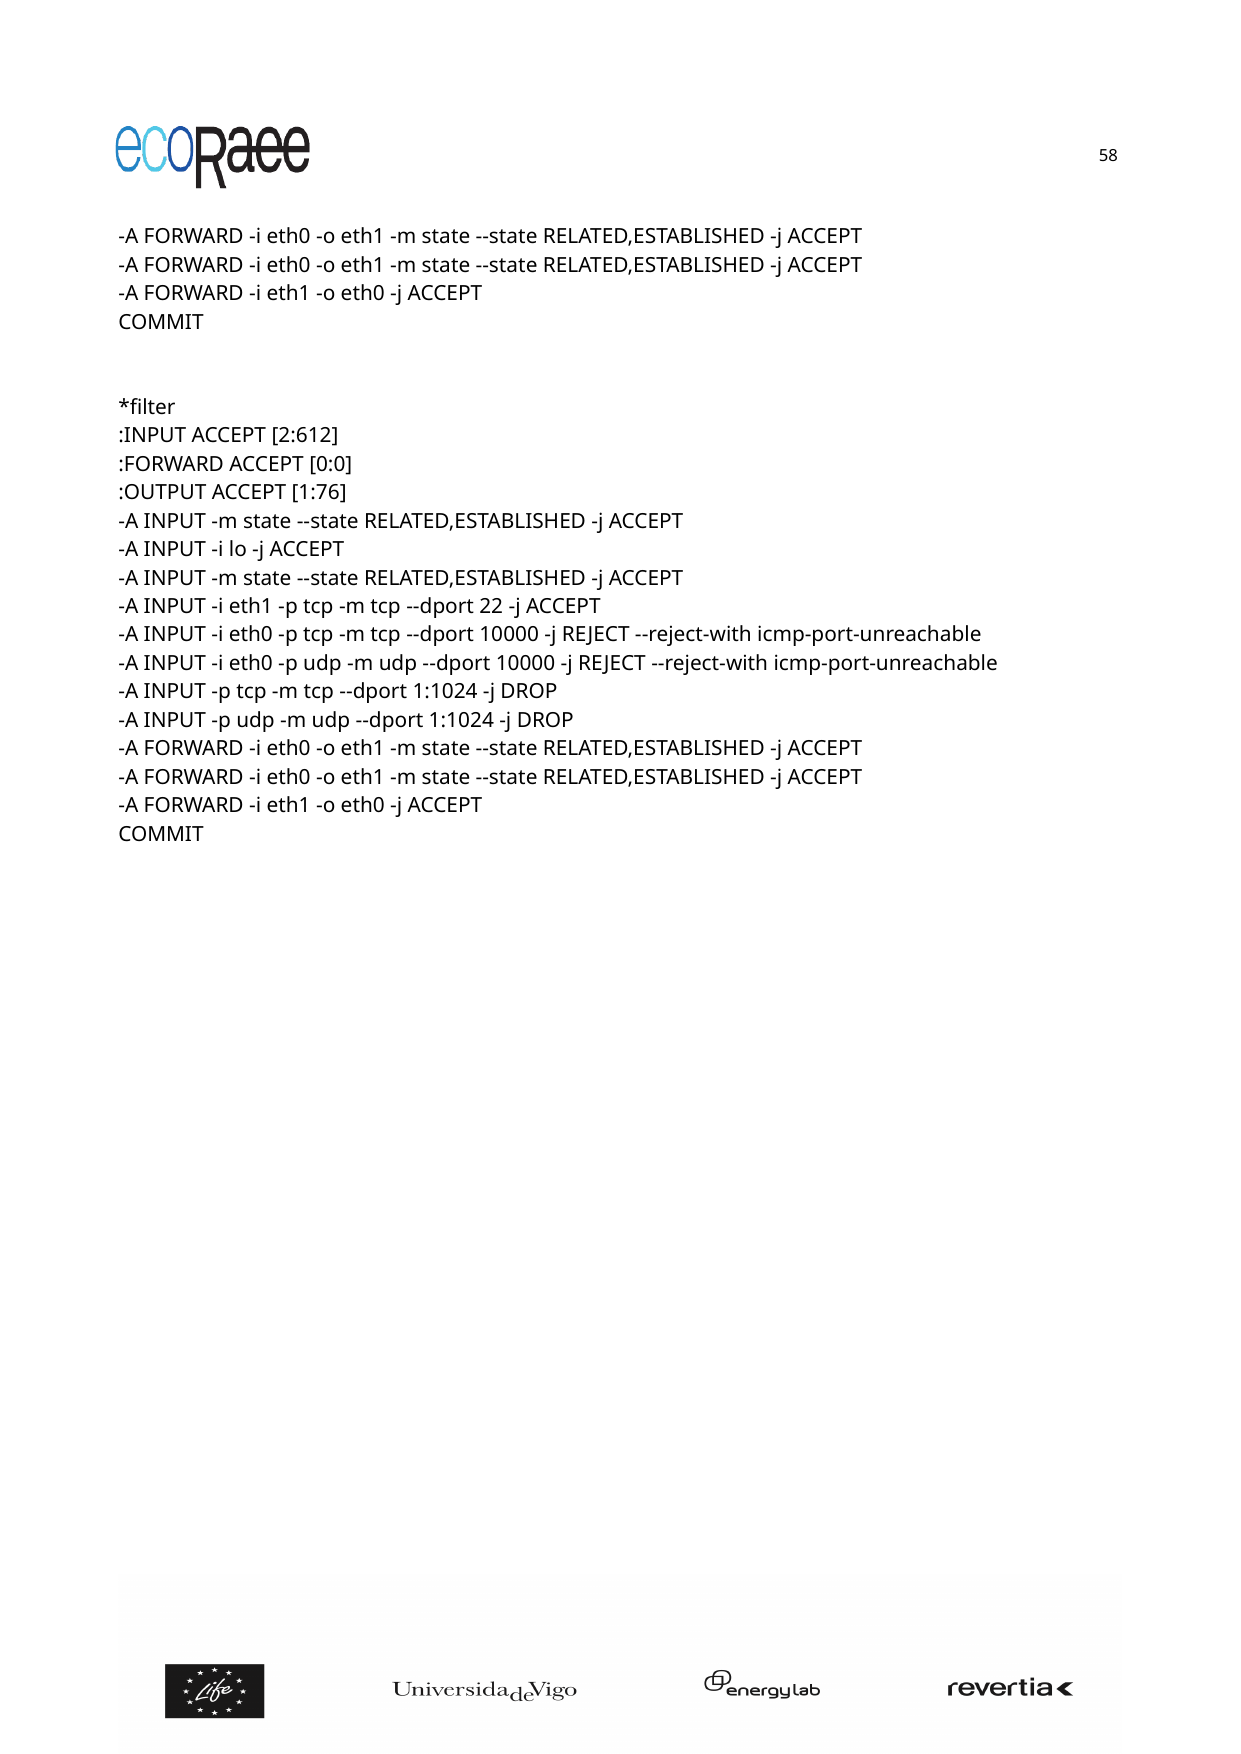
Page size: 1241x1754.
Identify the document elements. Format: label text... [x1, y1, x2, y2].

text COMMIT [118, 819, 1122, 847]
picture [114, 124, 311, 190]
text -A INPUT -i eth0 -p tcp -m tcp --dport 10000 -j REJECT --reject-with icmp-port-unreachable [118, 619, 1122, 648]
text COMMIT [118, 307, 1122, 335]
text :FORWARD ACCEPT [0:0] [118, 449, 1122, 477]
text -A FORWARD -i eth1 -o eth0 -j ACCEPT [118, 278, 1122, 307]
text :INPUT ACCEPT [2:612] [118, 421, 1122, 449]
text -A INPUT -m state --state RELATED,ESTABLISHED -j ACCEPT [118, 506, 1122, 534]
text -A INPUT -i lo -j ACCEPT [118, 534, 1122, 563]
picture [117, 1574, 1122, 1754]
text :OUTPUT ACCEPT [1:76] [118, 477, 1122, 506]
text -A FORWARD -i eth0 -o eth1 -m state --state RELATED,ESTABLISHED -j ACCEPT [118, 221, 1122, 250]
text *filter [118, 392, 1122, 421]
text -A FORWARD -i eth0 -o eth1 -m state --state RELATED,ESTABLISHED -j ACCEPT [118, 762, 1122, 790]
text -A FORWARD -i eth0 -o eth1 -m state --state RELATED,ESTABLISHED -j ACCEPT [118, 250, 1122, 278]
text -A INPUT -p tcp -m tcp --dport 1:1024 -j DROP [118, 676, 1122, 705]
text -A INPUT -i eth1 -p tcp -m tcp --dport 22 -j ACCEPT [118, 591, 1122, 619]
text -A INPUT -m state --state RELATED,ESTABLISHED -j ACCEPT [118, 563, 1122, 591]
text -A FORWARD -i eth0 -o eth1 -m state --state RELATED,ESTABLISHED -j ACCEPT [118, 733, 1122, 762]
text -A FORWARD -i eth1 -o eth0 -j ACCEPT [118, 790, 1122, 819]
text -A INPUT -p udp -m udp --dport 1:1024 -j DROP [118, 705, 1122, 733]
text -A INPUT -i eth0 -p udp -m udp --dport 10000 -j REJECT --reject-with icmp-port-unreachable [118, 648, 1122, 676]
